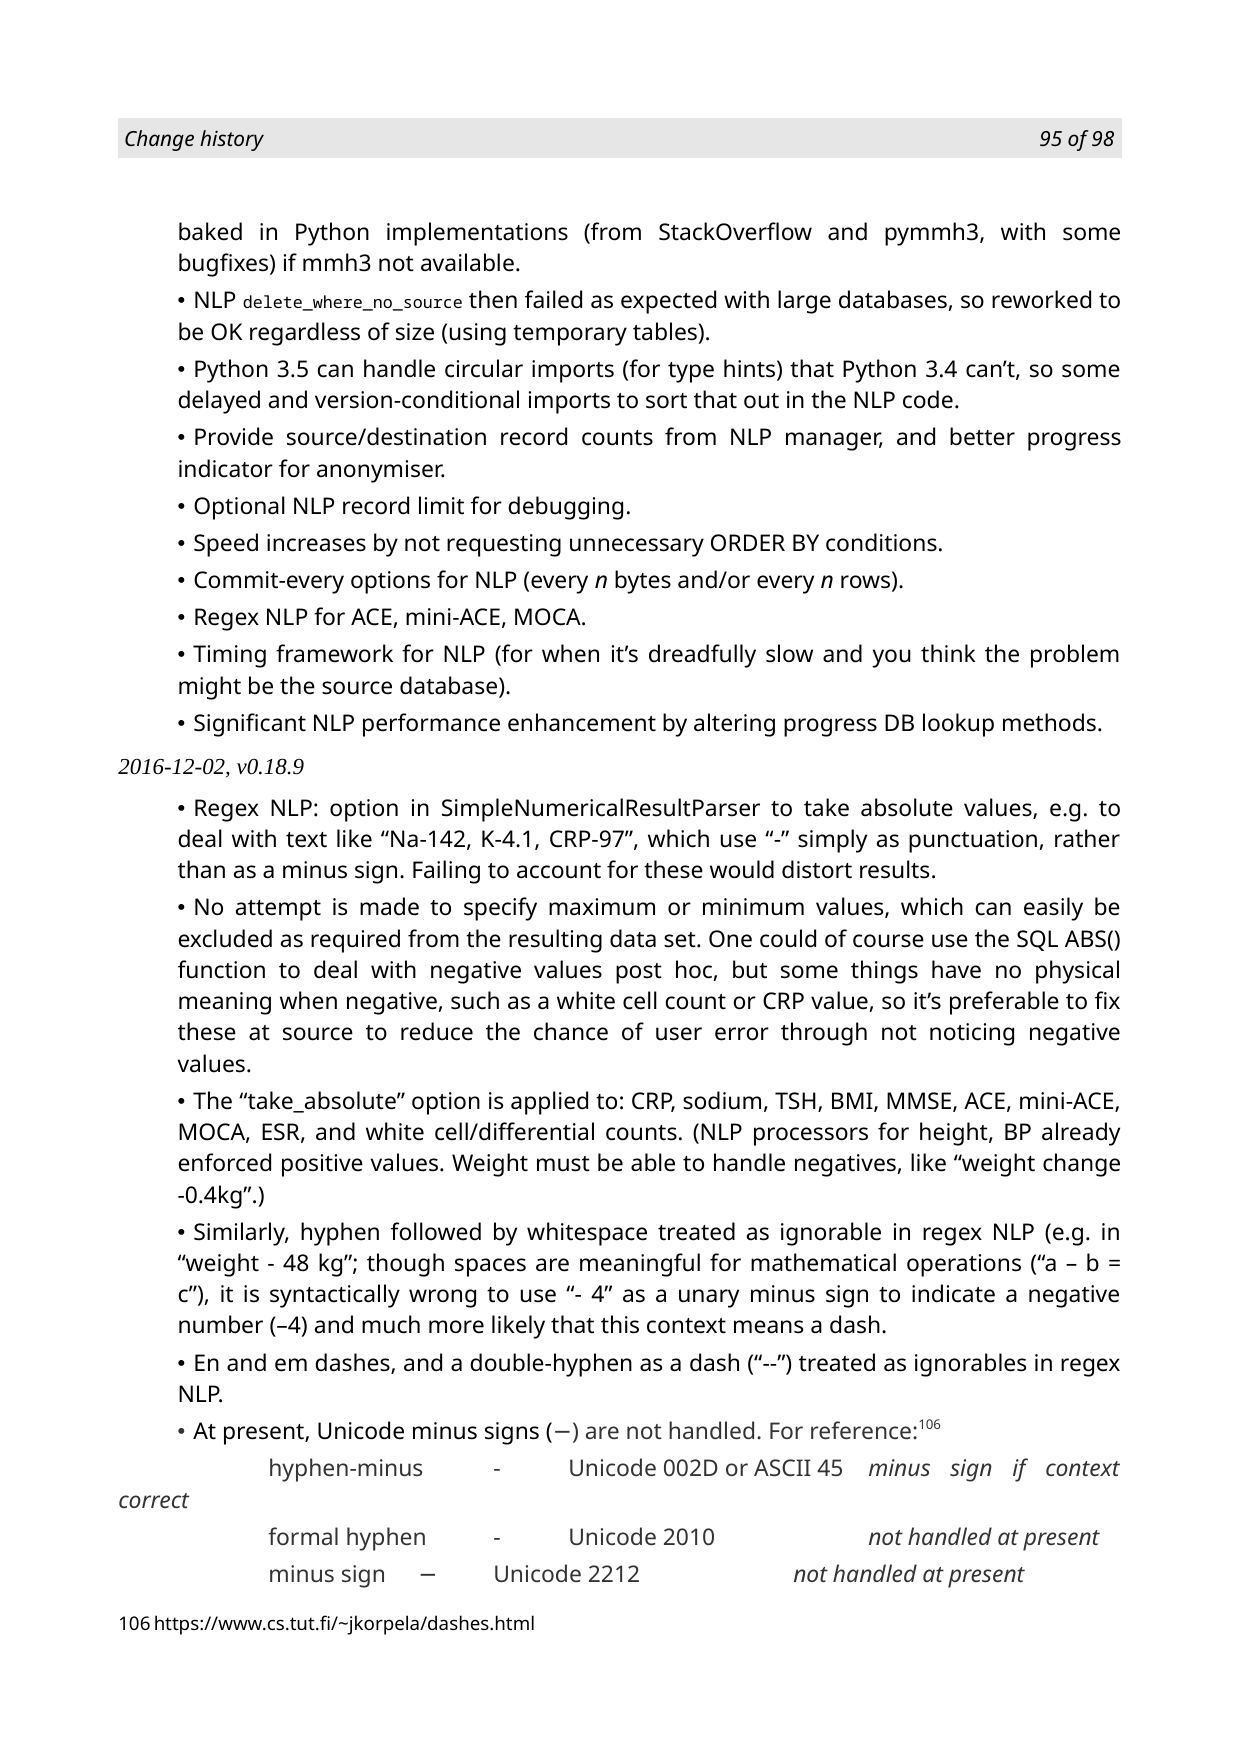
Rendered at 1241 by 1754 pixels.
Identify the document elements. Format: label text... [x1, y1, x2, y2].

subtitle 2016-12-02, v0.18.9 [118, 753, 1122, 779]
list Significant NLP performance enhancement by altering progress DB lookup methods. [177, 707, 1122, 738]
list Timing framework for NLP (for when it’s dreadfully slow and you think the problem might be the source database). [177, 638, 1122, 701]
list https://www.cs.tut.fi/~jkorpela/dashes.html [118, 1610, 1122, 1636]
list baked in Python implementations (from StackOverflow and pymmh3, with some bugfixes) if mmh3 not available. [177, 216, 1122, 278]
list En and em dashes, and a double-hyphen as a dash (“--”) treated as ignorables in regex NLP. [177, 1347, 1122, 1409]
list Provide source/destination record counts from NLP manager, and better progress indicator for anonymiser. [177, 421, 1122, 484]
list Python 3.5 can handle circular imports (for type hints) that Python 3.4 can’t, so some delayed and version-conditional imports to sort that out in the NLP code. [177, 353, 1122, 415]
text minus sign − Unicode 2212 not handled at present [118, 1558, 1122, 1589]
list No attempt is made to specify maximum or minimum values, which can easily be excluded as required from the resulting data set. One could of course use the SQL ABS() function to deal with negative values post hoc, but some things have no physical meaning when negative, such as a white cell count or CRP value, so it’s preferable to fix these at source to reduce the chance of user error through not noticing negative values. [177, 891, 1122, 1079]
list Similarly, hyphen followed by whitespace treated as ignorable in regex NLP (e.g. in “weight - 48 kg”; though spaces are meaningful for mathematical operations (“a – b = c”), it is syntactically wrong to use “- 4” as a unary minus sign to indicate a negative number (–4) and much more likely that this context means a dash. [177, 1216, 1122, 1341]
list At present, Unicode minus signs (−) are not handled. For reference: [177, 1415, 1122, 1446]
list The “take_absolute” option is applied to: CRP, sodium, TSH, BMI, MMSE, ACE, mini-ACE, MOCA, ESR, and white cell/differential counts. (NLP processors for height, BP already enforced positive values. Weight must be able to handle negatives, like “weight change -0.4kg”.) [177, 1085, 1122, 1210]
list Optional NLP record limit for debugging. [177, 490, 1122, 521]
list Regex NLP for ACE, mini-ACE, MOCA. [177, 601, 1122, 632]
text hyphen-minus - Unicode 002D or ASCII 45 minus sign if context correct [118, 1452, 1122, 1515]
text formal hyphen ‐ Unicode 2010 not handled at present [118, 1521, 1122, 1552]
list Regex NLP: option in SimpleNumericalResultParser to take absolute values, e.g. to deal with text like “Na-142, K-4.1, CRP-97”, which use “-” simply as punctuation, rather than as a minus sign. Failing to account for these would distort results. [177, 792, 1122, 885]
list Commit-every options for NLP (every n bytes and/or every n rows). [177, 564, 1122, 595]
list NLP delete_where_no_source then failed as expected with large databases, so reworked to be OK regardless of size (using temporary tables). [177, 284, 1122, 347]
list Speed increases by not requesting unnecessary ORDER BY conditions. [177, 527, 1122, 558]
